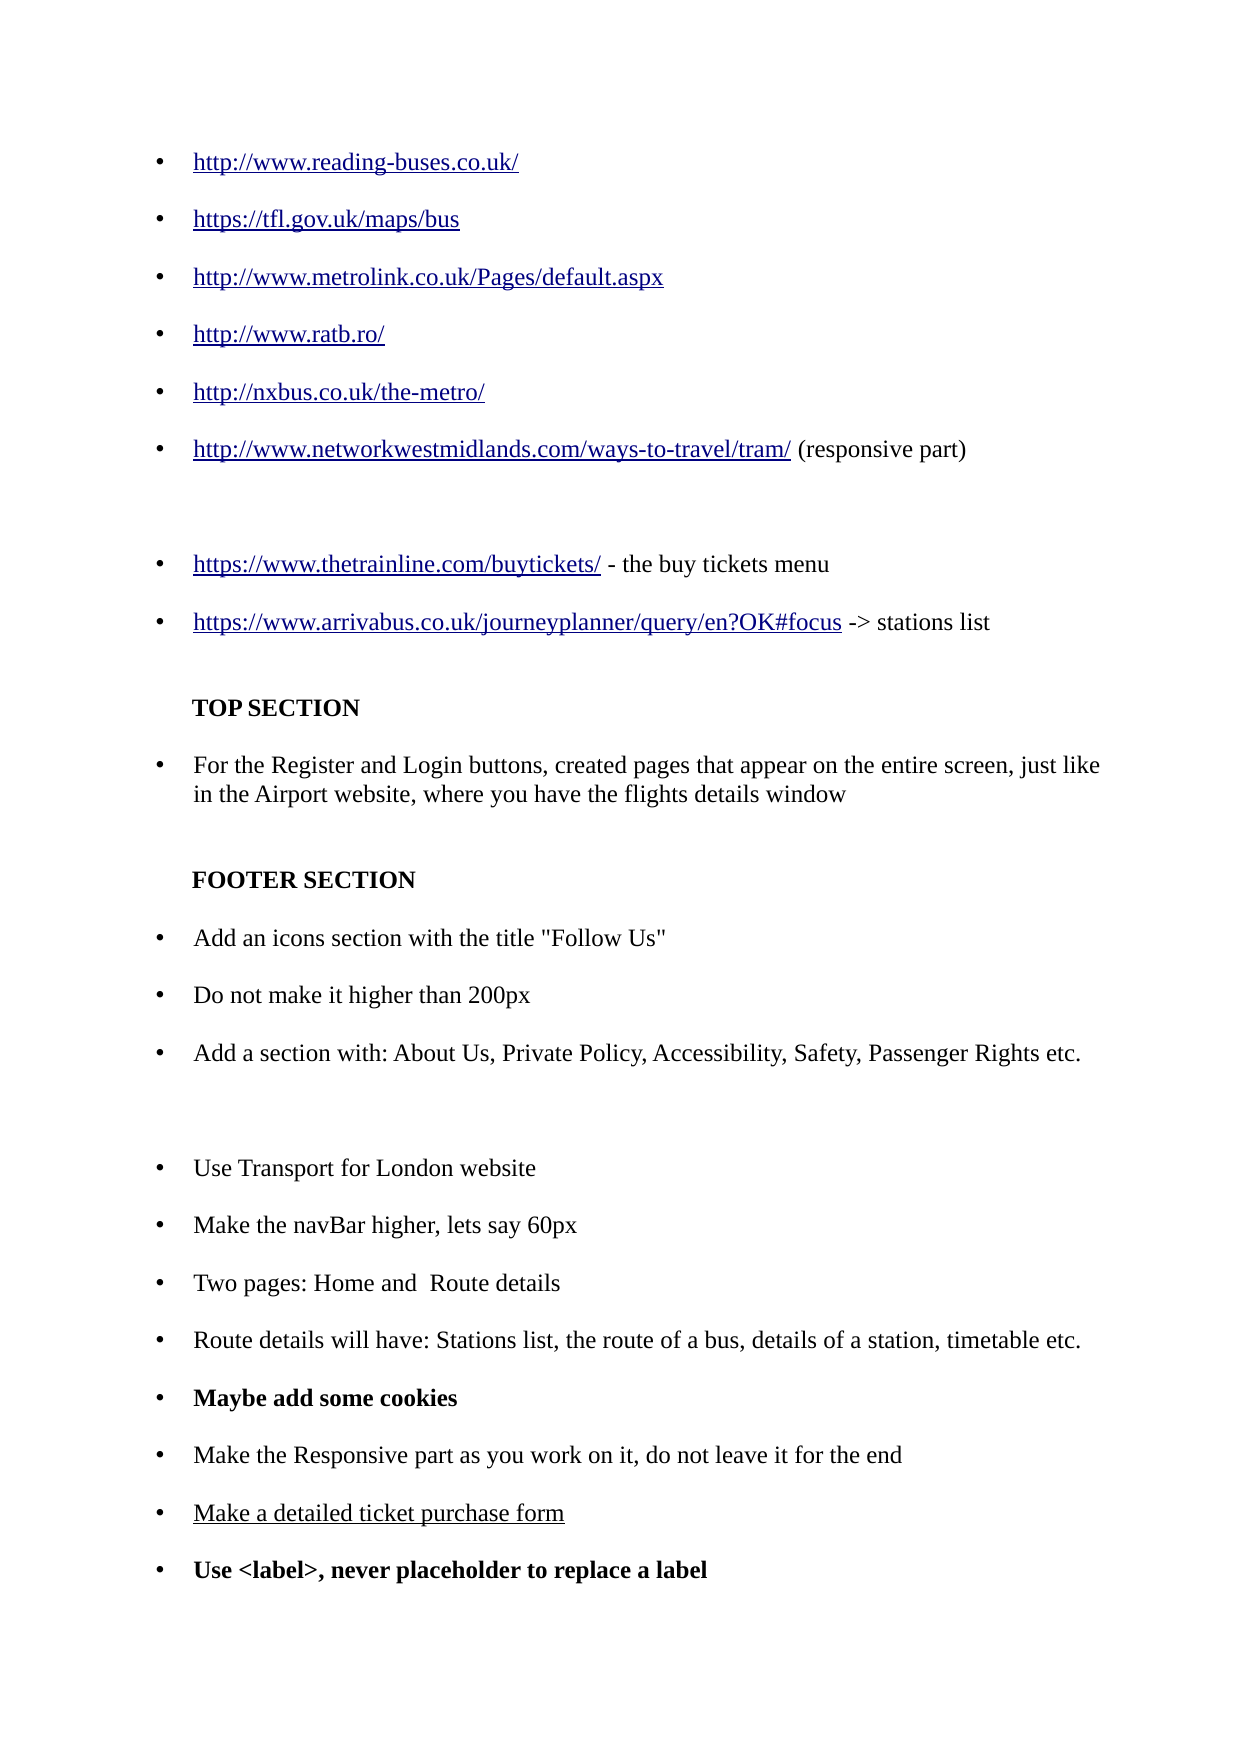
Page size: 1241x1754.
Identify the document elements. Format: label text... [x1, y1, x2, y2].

list Add a section with: About Us, Private Policy, Accessibility, Safety, Passenger Rights etc. [156, 1038, 1122, 1067]
list Maybe add some cookies [156, 1383, 1122, 1412]
list Make a detailed ticket purchase form [156, 1498, 1122, 1527]
list https://www.thetrainline.com/buytickets/ - the buy tickets menu [156, 549, 1122, 578]
list Do not make it higher than 200px [156, 981, 1122, 1009]
list Use Transport for London website [156, 1153, 1122, 1182]
list Add an icons section with the title "Follow Us" [156, 923, 1122, 952]
list http://www.networkwestmidlands.com/ways-to-travel/tram/ (responsive part) [156, 434, 1122, 463]
list https://tfl.gov.uk/maps/bus [156, 204, 1122, 233]
list http://www.metrolink.co.uk/Pages/default.aspx [156, 262, 1122, 291]
list Two pages: Home and Route details [156, 1268, 1122, 1297]
list Route details will have: Stations list, the route of a bus, details of a station, timetable etc. [156, 1326, 1122, 1354]
text TOP SECTION [118, 693, 1122, 722]
text FOOTER SECTION [118, 866, 1122, 894]
list Make the Responsive part as you work on it, do not leave it for the end [156, 1441, 1122, 1469]
list http://nxbus.co.uk/the-metro/ [156, 377, 1122, 406]
list http://www.reading-buses.co.uk/ [156, 147, 1122, 176]
list Make the navBar higher, lets say 60px [156, 1211, 1122, 1239]
list http://www.ratb.ro/ [156, 319, 1122, 348]
list For the Register and Login buttons, created pages that appear on the entire screen, just like in the Airport website, where you have the flights details window [156, 751, 1122, 808]
list Use <label>, never placeholder to replace a label [156, 1556, 1122, 1584]
list https://www.arrivabus.co.uk/journeyplanner/query/en?OK#focus -> stations list [156, 607, 1122, 636]
